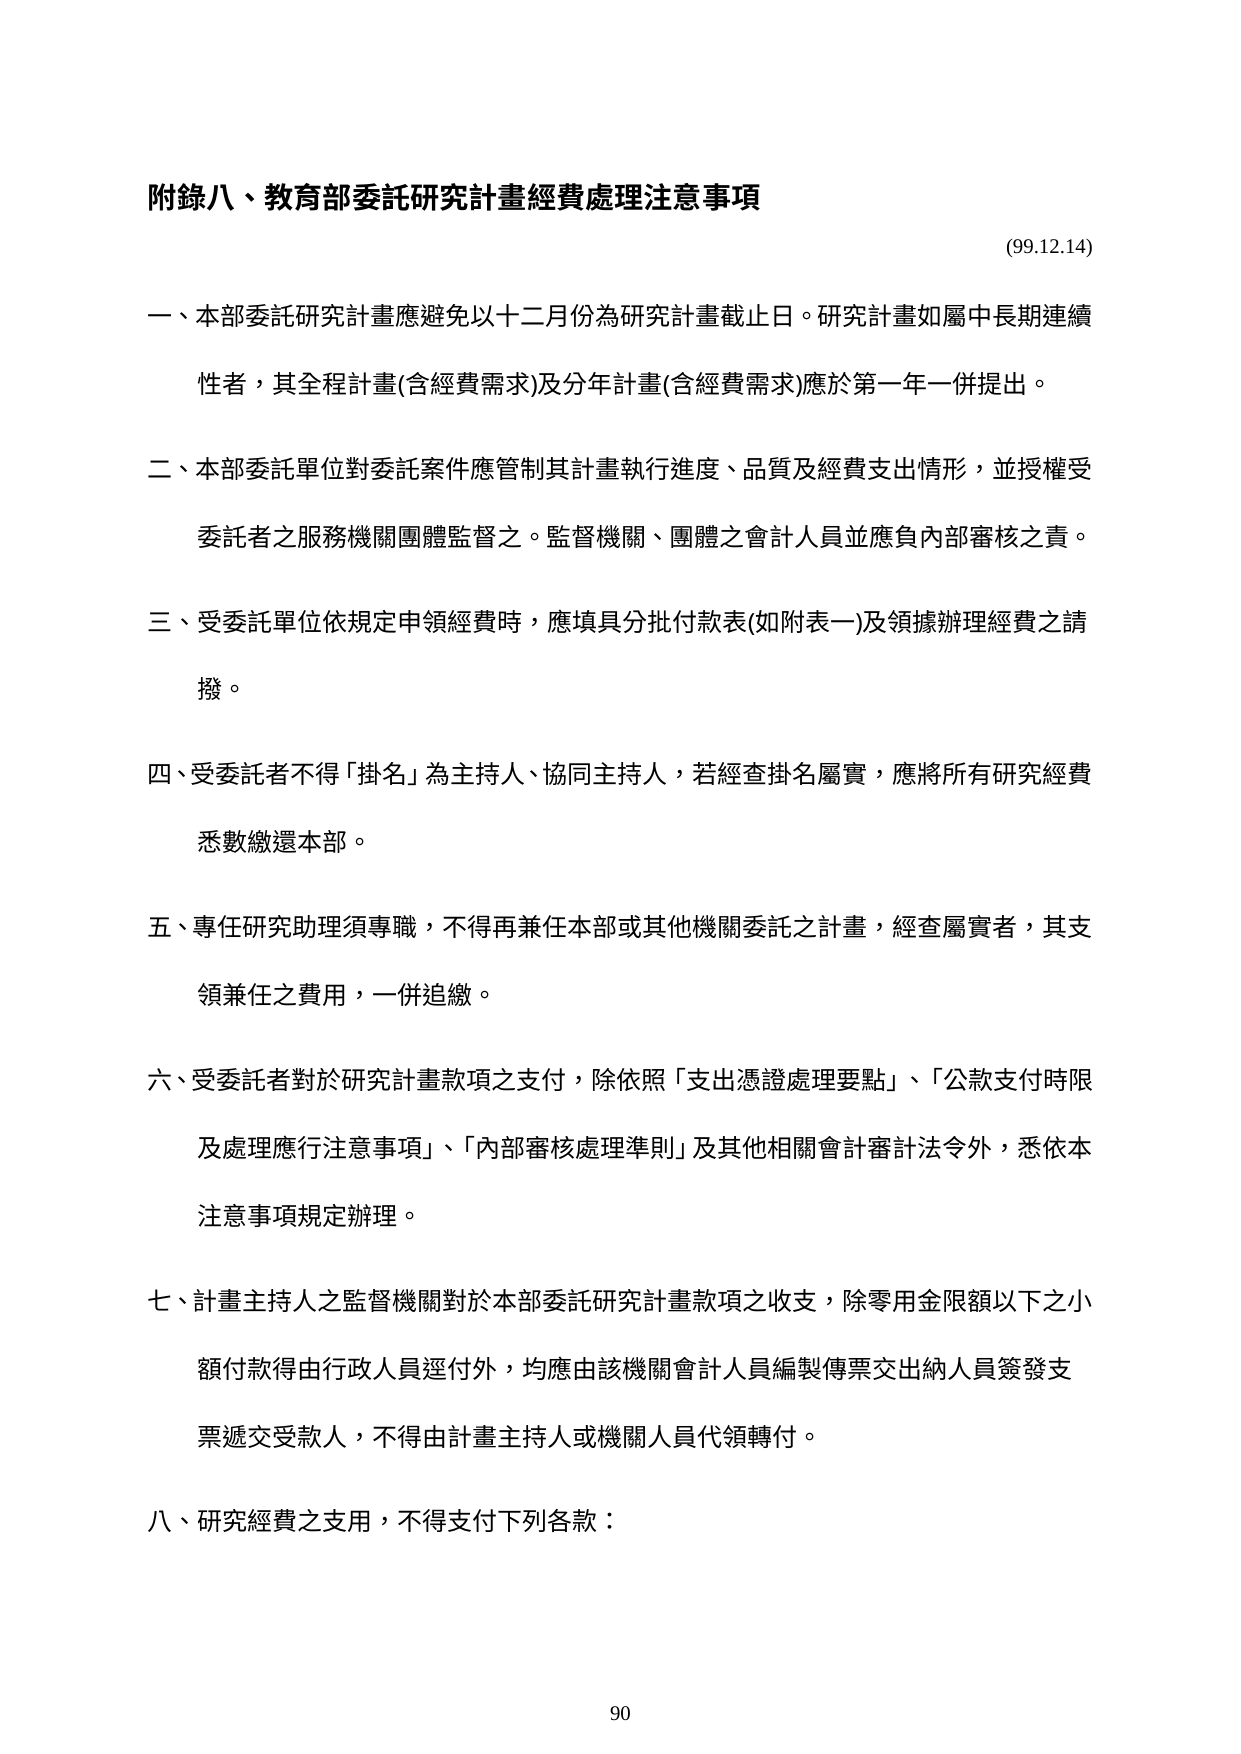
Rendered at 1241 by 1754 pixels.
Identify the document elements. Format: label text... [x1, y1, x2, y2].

text 三、受委託單位依規定申領經費時，應填具分批付款表(如附表一)及領據辦理經費之請撥。 [148, 586, 1092, 722]
text 八、研究經費之支用，不得支付下列各款： [148, 1486, 1092, 1554]
text 五、專任研究助理須專職，不得再兼任本部或其他機關委託之計畫，經查屬實者，其支領兼任之費用，一併追繳。 [148, 892, 1092, 1028]
text (99.12.14) [148, 229, 1092, 263]
text 二、本部委託單位對委託案件應管制其計畫執行進度、品質及經費支出情形，並授權受委託者之服務機關團體監督之。監督機關、團體之會計人員並應負內部審核之責。 [148, 433, 1092, 569]
text 六、受委託者對於研究計畫款項之支付，除依照「支出憑證處理要點」、「公款支付時限及處理應行注意事項」、「內部審核處理準則」及其他相關會計審計法令外，悉依本注意事項規定辦理。 [148, 1044, 1092, 1248]
text 四、受委託者不得「掛名」為主持人、協同主持人，若經查掛名屬實，應將所有研究經費悉數繳還本部。 [148, 739, 1092, 875]
text 七、計畫主持人之監督機關對於本部委託研究計畫款項之收支，除零用金限額以下之小額付款得由行政人員逕付外，均應由該機關會計人員編製傳票交出納人員簽發支票遞交受款人，不得由計畫主持人或機關人員代領轉付。 [148, 1265, 1092, 1469]
text 一、本部委託研究計畫應避免以十二月份為研究計畫截止日。研究計畫如屬中長期連續性者，其全程計畫(含經費需求)及分年計畫(含經費需求)應於第一年一併提出。 [148, 281, 1092, 416]
subtitle 附錄八、教育部委託研究計畫經費處理注意事項 [148, 162, 1092, 229]
